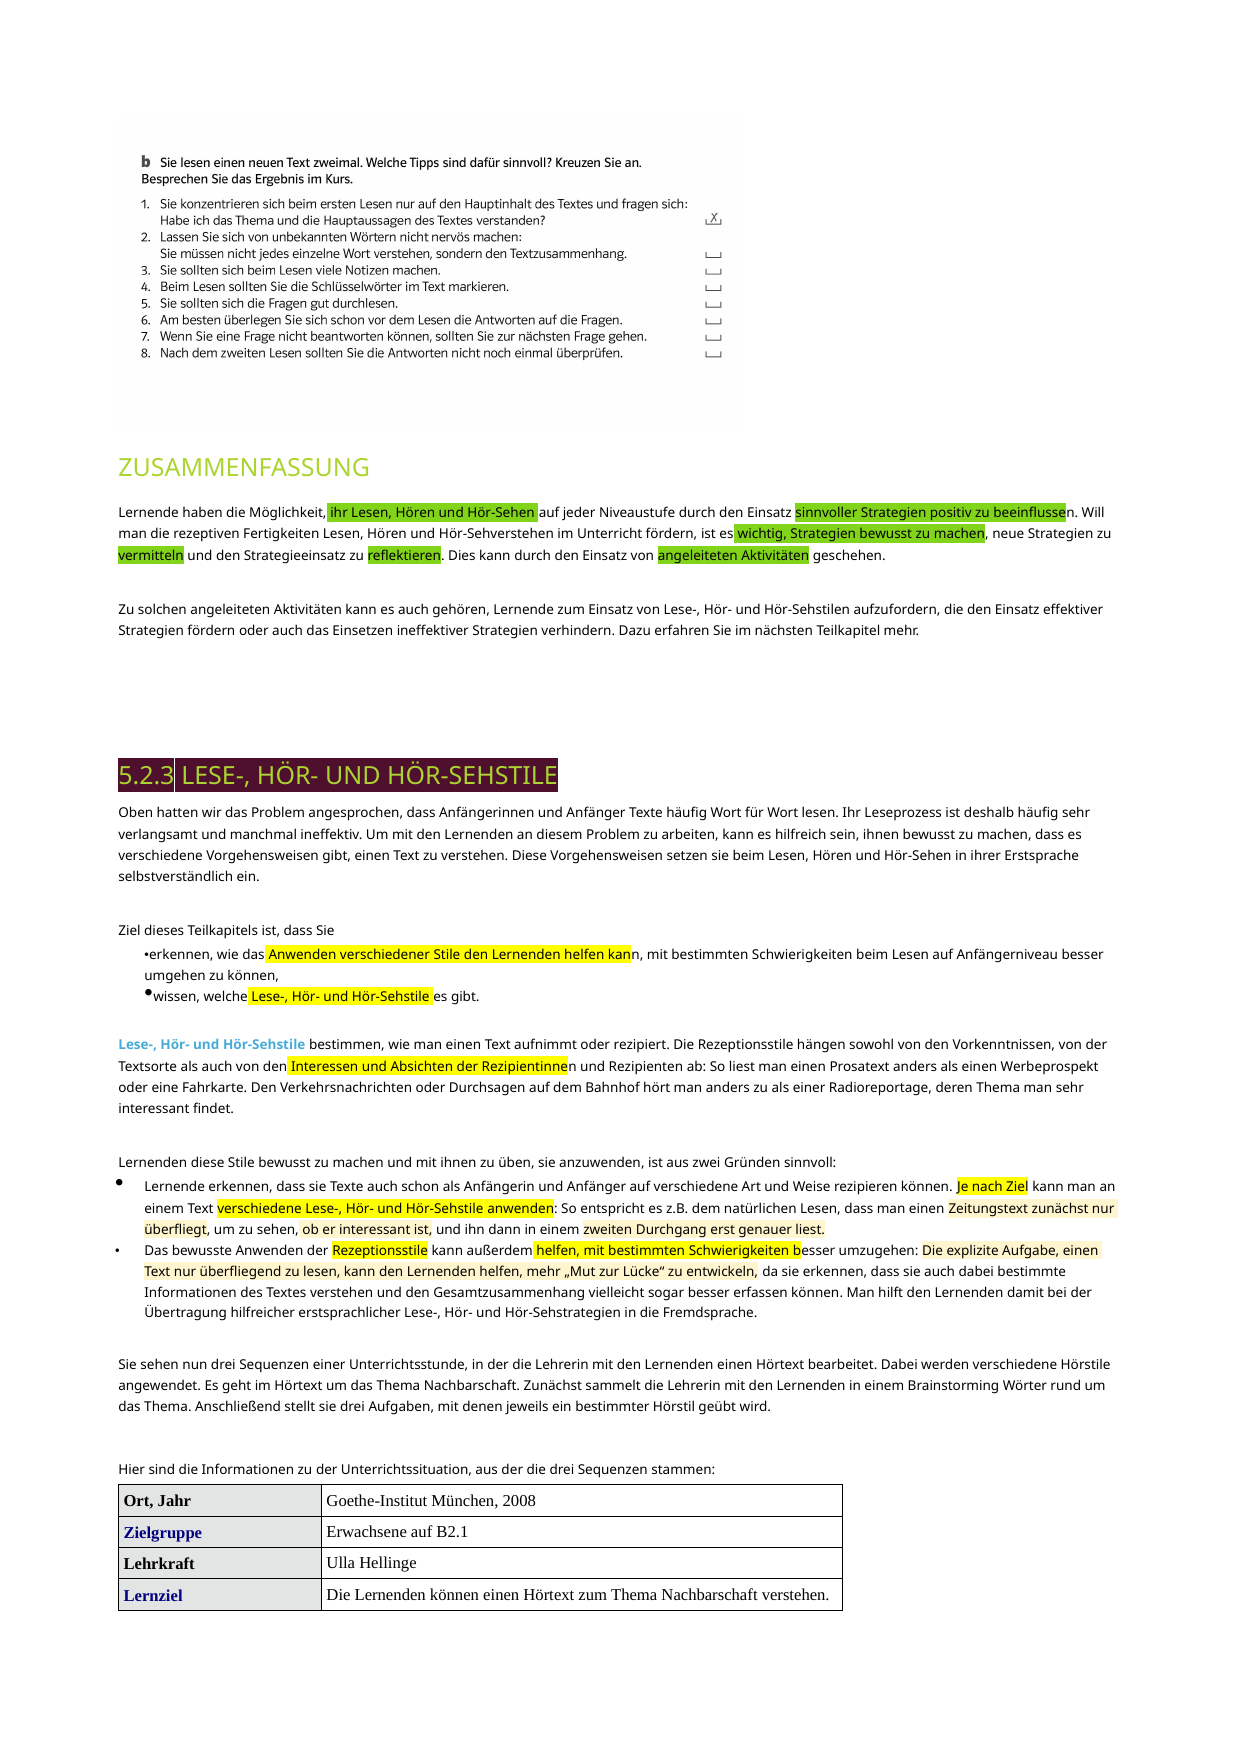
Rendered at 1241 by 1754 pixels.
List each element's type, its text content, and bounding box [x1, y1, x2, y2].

text Hier sind die Informationen zu der Unterrichtssituation, aus der die drei Sequenzen stammen: [118, 1451, 1122, 1480]
list erkennen, wie das Anwenden verschiedener Stile den Lernenden helfen kann, mit bestimmten Schwierigkeiten beim Lesen auf Anfängerniveau besser umgehen zu können, [118, 942, 1122, 984]
table_header Ort, Jahr [119, 1485, 321, 1516]
table_cell Zielgruppe [119, 1517, 321, 1547]
text ZUSAMMENFASSUNG [118, 449, 1122, 483]
table_cell Lehrkraft [119, 1548, 321, 1578]
table_cell Die Lernenden können einen Hörtext zum Thema Nachbarschaft verstehen. [322, 1579, 842, 1610]
list wissen, welche Lese-, Hör- und Hör-Sehstile es gibt. [118, 984, 1122, 1007]
table_cell Lernziel [119, 1579, 321, 1610]
text Oben hatten wir das Problem angesprochen, dass Anfängerinnen und Anfänger Texte häufig Wort für Wort lesen. Ihr Leseprozess ist deshalb häufig sehr verlangsamt und manchmal ineffektiv. Um mit den Lernenden an diesem Problem zu arbeiten, kann es hilfreich sein, ihnen bewusst zu machen, dass es verschiedene Vorgehensweisen gibt, einen Text zu verstehen. Diese Vorgehensweisen setzen sie beim Lesen, Hören und Hör-Sehen in ihrer Erstsprache selbstverständlich ein. [118, 803, 1122, 885]
text Sie sehen nun drei Sequenzen einer Unterrichtsstunde, in der die Lehrerin mit den Lernenden einen Hörtext bearbeitet. Dabei werden verschiedene Hörstile angewendet. Es geht im Hörtext um das Thema Nachbarschaft. Zunächst sammelt die Lehrerin mit den Lernenden in einem Brainstorming Wörter rund um das Thema. Anschließend stellt sie drei Aufgaben, mit denen jeweils ein bestimmter Hörstil geübt wird. [118, 1355, 1122, 1416]
text Lese-, Hör- und Hör-Sehstile bestimmen, wie man einen Text aufnimmt oder rezipiert. Die Rezeptionsstile hängen sowohl von den Vorkenntnissen, von der Textsorte als auch von den Interessen und Absichten der Rezipientinnen und Rezipienten ab: So liest man einen Prosatext anders als einen Werbeprospekt oder eine Fahrkarte. Den Verkehrsnachrichten oder Durchsagen auf dem Bahnhof hört man anders zu als einer Radioreportage, deren Thema man sehr interessant findet. [118, 1035, 1122, 1117]
list Lernende erkennen, dass sie Texte auch schon als Anfängerin und Anfänger auf verschiedene Art und Weise rezipieren können. Je nach Ziel kann man an einem Text verschiedene Lese-, Hör- und Hör-Sehstile anwenden: So entspricht es z.B. dem natürlichen Lesen, dass man einen Zeitungstext zunächst nur überfliegt, um zu sehen, ob er interessant ist, und ihn dann in einem zweiten Durchgang erst genauer liest. [118, 1174, 1122, 1238]
text Lernende haben die Möglichkeit, ihr Lesen, Hören und Hör-Sehen auf jeder Niveaustufe durch den Einsatz sinnvoller Strategien positiv zu beeinflussen. Will man die rezeptiven Fertigkeiten Lesen, Hören und Hör-Sehverstehen im Unterricht fördern, ist es wichtig, Strategien bewusst zu machen, neue Strategien zu vermitteln und den Strategieeinsatz zu reflektieren. Dies kann durch den Einsatz von angeleiteten Aktivitäten geschehen. [118, 503, 1122, 564]
table_header Goethe-Institut München, 2008 [322, 1485, 842, 1516]
table_cell Ulla Hellinge [322, 1548, 842, 1578]
subtitle 5.2.3 LESE-, HÖR- UND HÖR-SEHSTILE [118, 758, 1122, 792]
list Das bewusste Anwenden der Rezeptionsstile kann außerdem helfen, mit bestimmten Schwierigkeiten besser umzugehen: Die explizite Aufgabe, einen Text nur überfliegend zu lesen, kann den Lernenden helfen, mehr „Mut zur Lücke“ zu entwickeln, da sie erkennen, dass sie auch dabei bestimmte Informationen des Textes verstehen und den Gesamtzusammenhang vielleicht sogar besser erfassen können. Man hilft den Lernenden damit bei der Übertragung hilfreicher erstsprachlicher Lese-, Hör- und Hör-Sehstrategien in die Fremdsprache. [118, 1238, 1122, 1322]
text Lernenden diese Stile bewusst zu machen und mit ihnen zu üben, sie anzuwenden, ist aus zwei Gründen sinnvoll: [118, 1153, 1122, 1171]
text Ziel dieses Teilkapitels ist, dass Sie [118, 921, 1122, 939]
picture [118, 118, 744, 431]
text Zu solchen angeleiteten Aktivitäten kann es auch gehören, Lernende zum Einsatz von Lese-, Hör- und Hör-Sehstilen aufzufordern, die den Einsatz effektiver Strategien fördern oder auch das Einsetzen ineffektiver Strategien verhindern. Dazu erfahren Sie im nächsten Teilkapitel mehr. [118, 600, 1122, 639]
table_cell Erwachsene auf B2.1 [322, 1517, 842, 1547]
